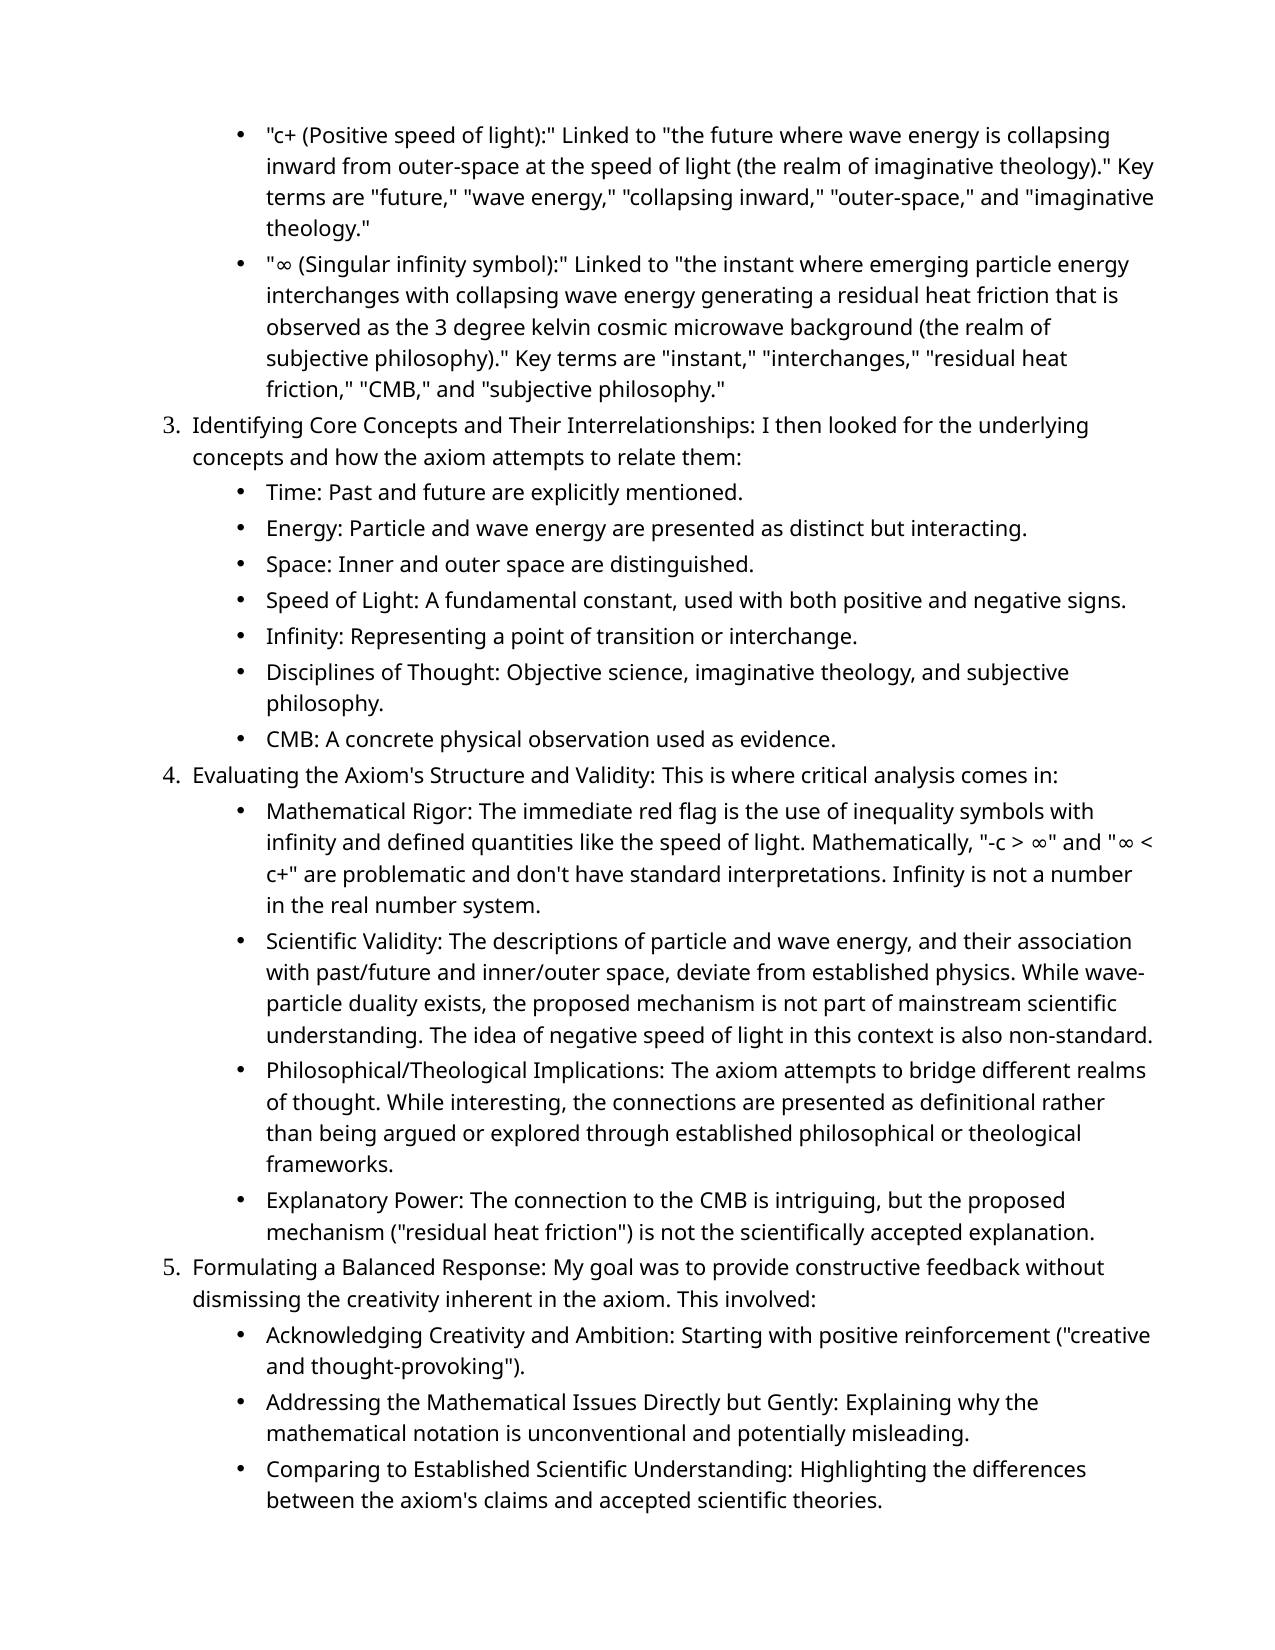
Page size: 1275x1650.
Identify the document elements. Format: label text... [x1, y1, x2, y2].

list Formulating a Balanced Response: My goal was to provide constructive feedback without dismissing the creativity inherent in the axiom. This involved: [162, 1251, 1157, 1313]
list Speed of Light: A fundamental constant, used with both positive and negative signs. [236, 584, 1157, 615]
list Evaluating the Axiom's Structure and Validity: This is where critical analysis comes in: [162, 759, 1157, 790]
list Disciplines of Thought: Objective science, imaginative theology, and subjective philosophy. [236, 656, 1157, 718]
list Energy: Particle and wave energy are presented as distinct but interacting. [236, 512, 1157, 543]
list Time: Past and future are explicitly mentioned. [236, 476, 1157, 507]
list Space: Inner and outer space are distinguished. [236, 548, 1157, 579]
list Explanatory Power: The connection to the CMB is intriguing, but the proposed mechanism ("residual heat friction") is not the scientifically accepted explanation. [236, 1184, 1157, 1246]
list Philosophical/Theological Implications: The axiom attempts to bridge different realms of thought. While interesting, the connections are presented as definitional rather than being argued or explored through established philosophical or theological frameworks. [236, 1054, 1157, 1179]
list Acknowledging Creativity and Ambition: Starting with positive reinforcement ("creative and thought-provoking"). [236, 1318, 1157, 1381]
list Infinity: Representing a point of transition or interchange. [236, 620, 1157, 651]
list Scientific Validity: The descriptions of particle and wave energy, and their association with past/future and inner/outer space, deviate from established physics. While wave-particle duality exists, the proposed mechanism is not part of mainstream scientific understanding. The idea of negative speed of light in this context is also non-standard. [236, 924, 1157, 1049]
list Comparing to Established Scientific Understanding: Highlighting the differences between the axiom's claims and accepted scientific theories. [236, 1452, 1157, 1515]
list Addressing the Mathematical Issues Directly but Gently: Explaining why the mathematical notation is unconventional and potentially misleading. [236, 1385, 1157, 1448]
list Mathematical Rigor: The immediate red flag is the use of inequality symbols with infinity and defined quantities like the speed of light. Mathematically, "-c > ∞" and "∞ < c+" are problematic and don't have standard interpretations. Infinity is not a number in the real number system. [236, 795, 1157, 920]
list "∞ (Singular infinity symbol):" Linked to "the instant where emerging particle energy interchanges with collapsing wave energy generating a residual heat friction that is observed as the 3 degree kelvin cosmic microwave background (the realm of subjective philosophy)." Key terms are "instant," "interchanges," "residual heat friction," "CMB," and "subjective philosophy." [236, 248, 1157, 404]
list "c+ (Positive speed of light):" Linked to "the future where wave energy is collapsing inward from outer-space at the speed of light (the realm of imaginative theology)." Key terms are "future," "wave energy," "collapsing inward," "outer-space," and "imaginative theology." [236, 118, 1157, 243]
list CMB: A concrete physical observation used as evidence. [236, 723, 1157, 754]
list Identifying Core Concepts and Their Interrelationships: I then looked for the underlying concepts and how the axiom attempts to relate them: [162, 409, 1157, 471]
